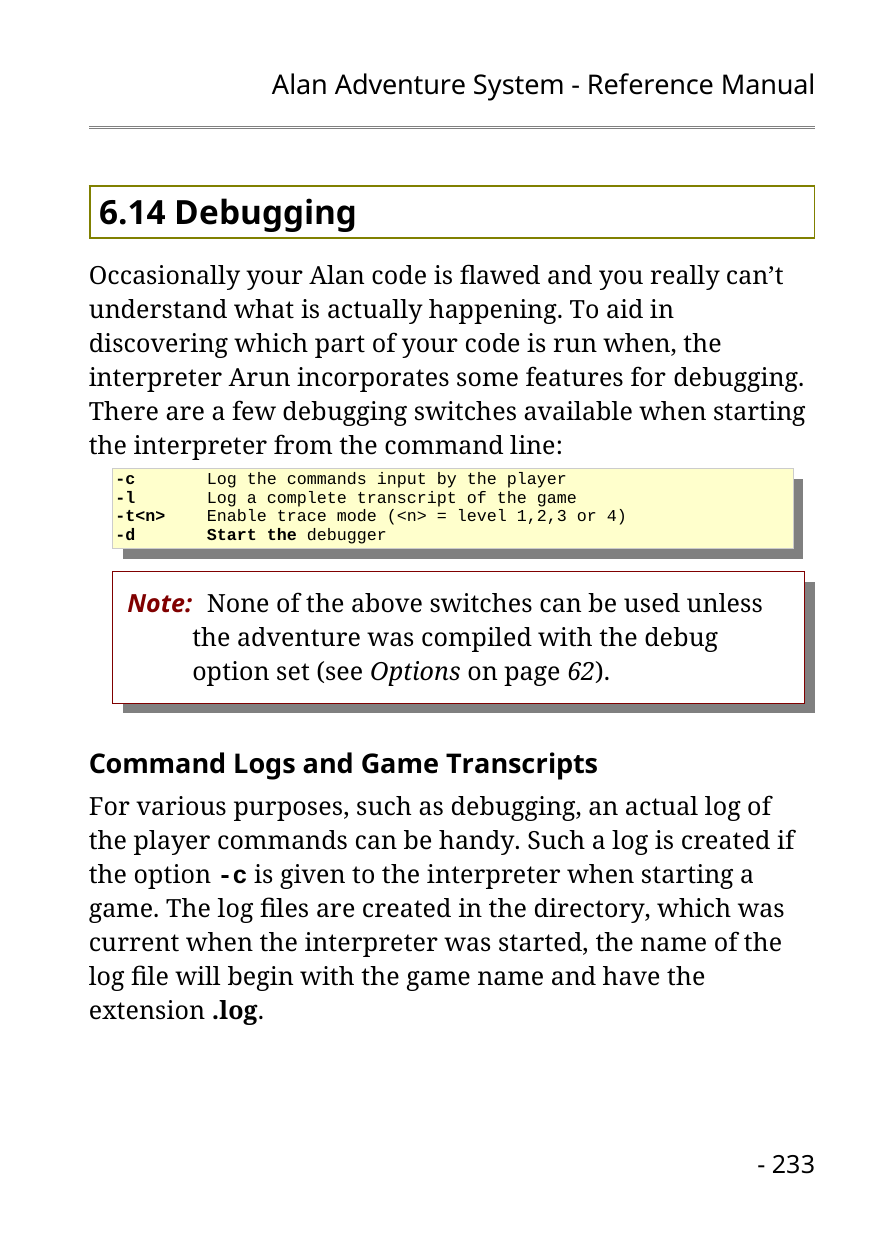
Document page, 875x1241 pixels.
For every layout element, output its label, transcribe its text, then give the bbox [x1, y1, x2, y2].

text For various purposes, such as debugging, an actual log of the player com­mands can be handy. Such a log is created if the option -c is given to the in­terpreter when starting a game. The log files are created in the directory, which was current when the interpreter was started, the name of the log file will begin with the game name and have the extension .log. [88, 789, 815, 1027]
text -d Start the debugger [113, 524, 793, 548]
list None of the above switches can be used unless the adven­ture was compiled with the debug option set (see Options on page 49). [113, 572, 804, 703]
text -l Log a complete transcript of the game [113, 487, 793, 505]
text -c Log the commands input by the player [113, 469, 793, 487]
subtitle Command Logs and Game Transcripts [88, 745, 815, 782]
text Occasionally your Alan code is flawed and you really can’t understand what is actually happening. To aid in discovering which part of your code is run when, the interpreter Arun incorporates some features for debugging. There are a few debugging switches available when starting the interpreter from the command line: [88, 258, 815, 462]
text -t<n> Enable trace mode (<n> = level 1,2,3 or 4) [113, 505, 793, 524]
subtitle Debugging [91, 187, 814, 237]
